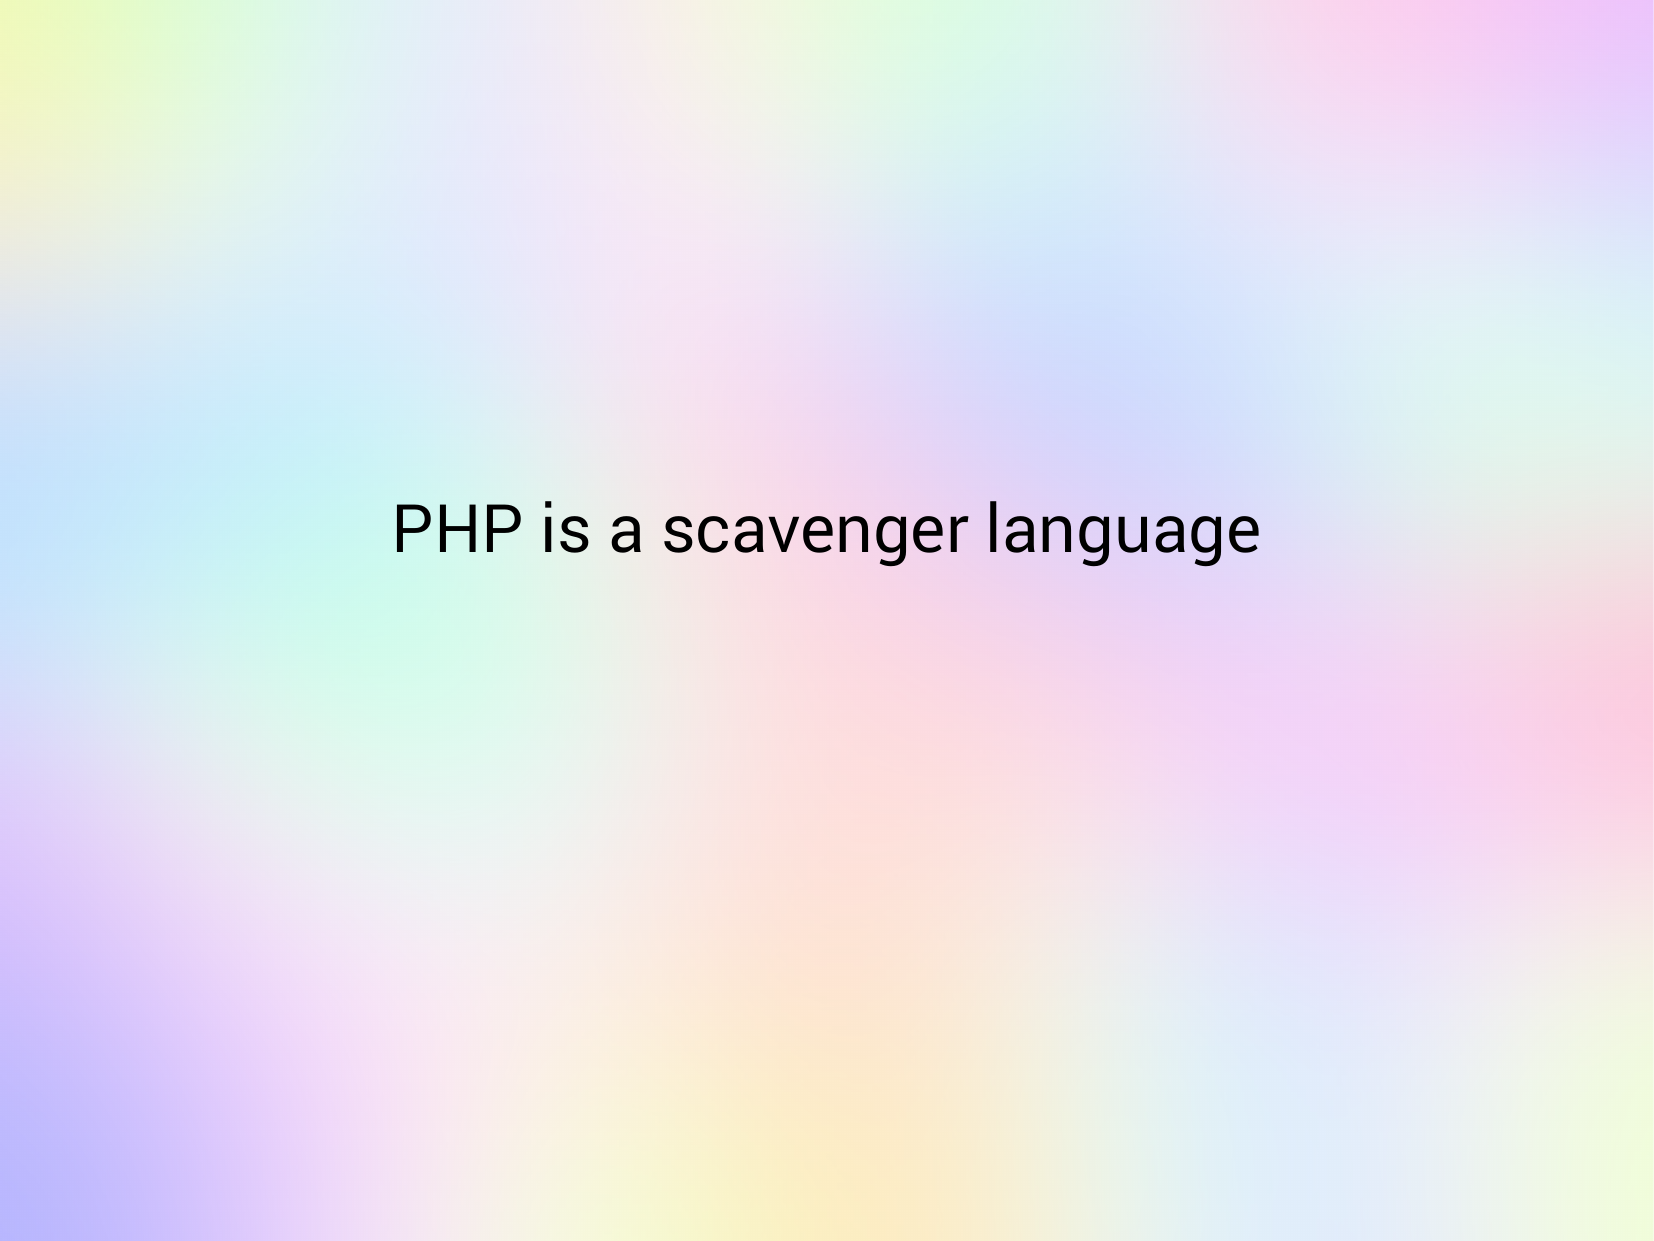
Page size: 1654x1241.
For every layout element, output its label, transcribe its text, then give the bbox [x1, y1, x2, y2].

picture [0, 0, 1654, 1241]
subtitle PHP is a scavenger language [82, 49, 1571, 1010]
